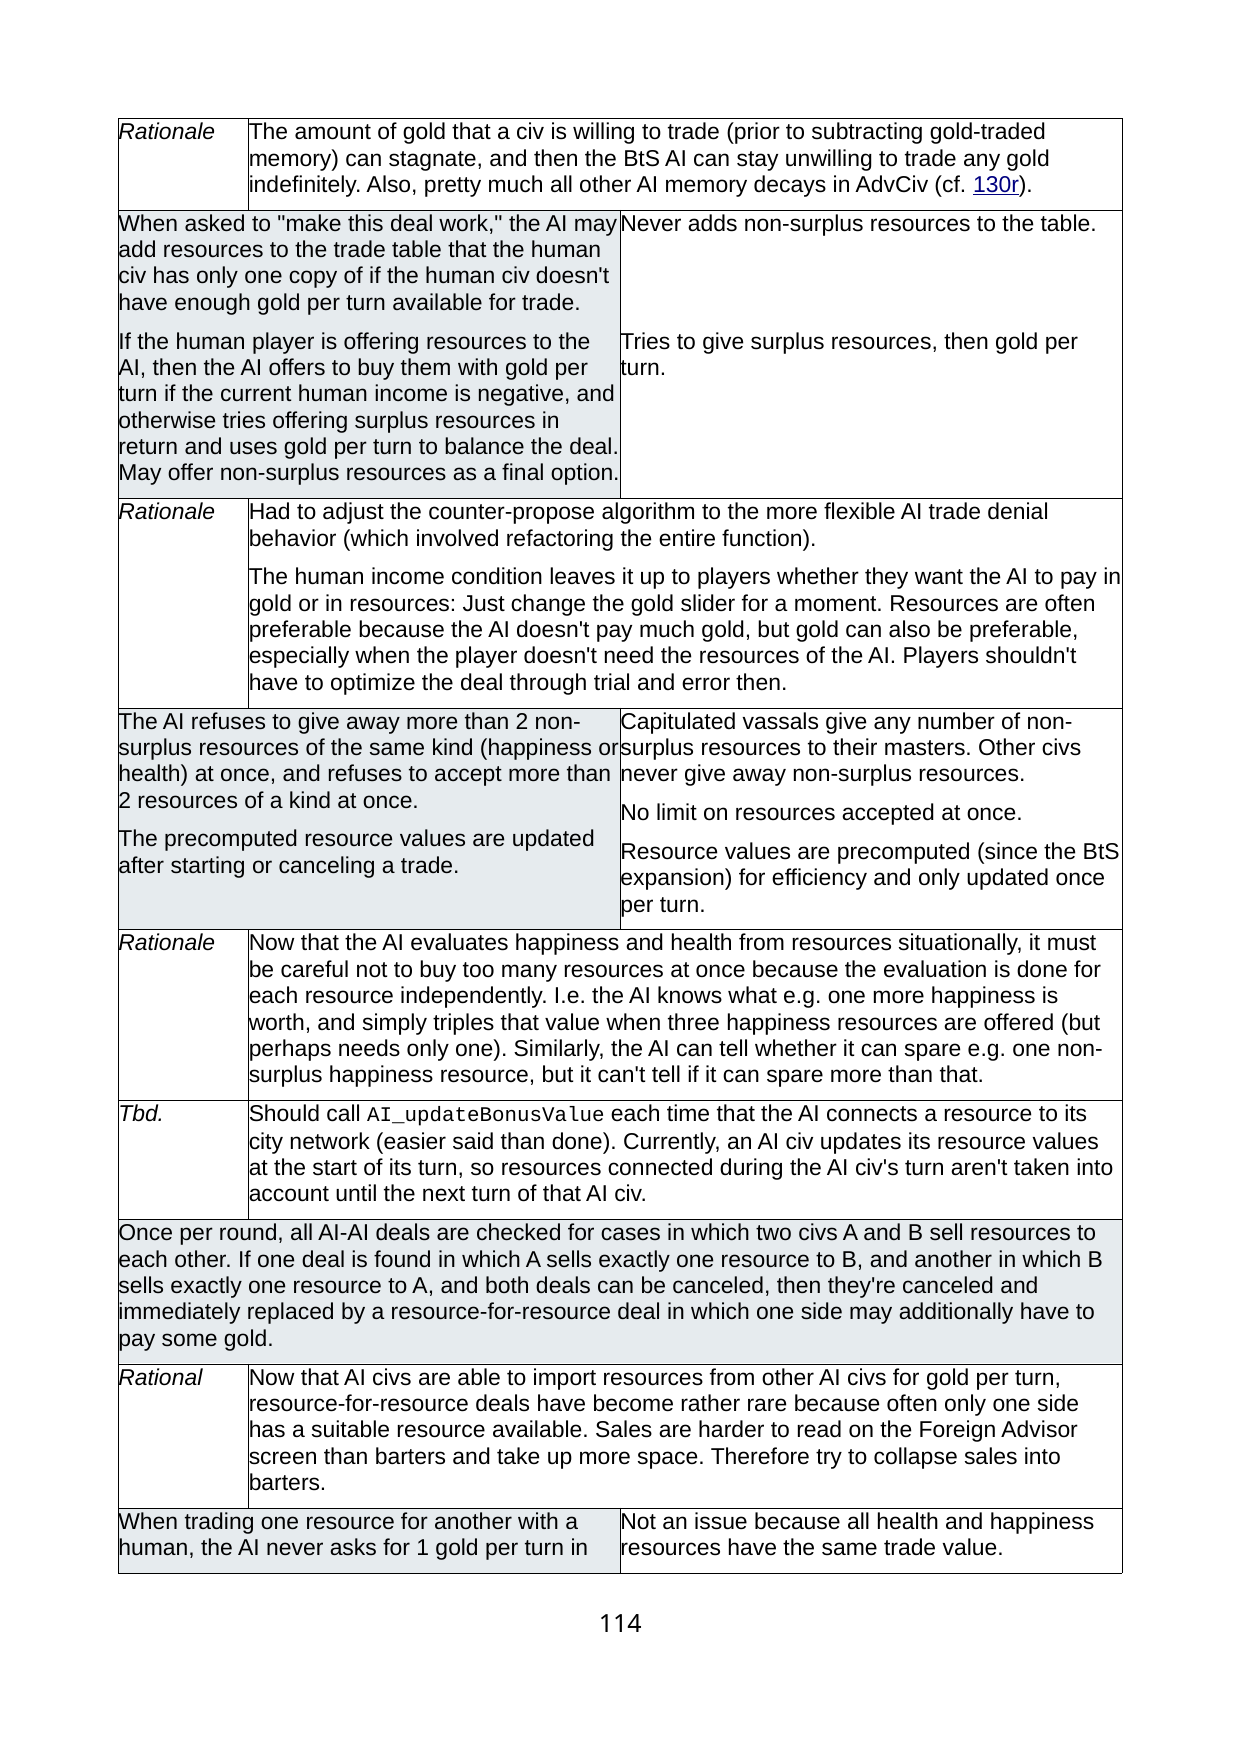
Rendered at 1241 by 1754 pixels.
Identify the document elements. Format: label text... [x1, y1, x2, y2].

table_cell Now that the AI evaluates happiness and health from resources situationally, it must be careful not to buy too many resources at once because the evaluation is done for each resource independently. I.e. the AI knows what e.g. one more happiness is worth, and simply triples that value when three happiness resources are offered (but perhaps needs only one). Similarly, the AI can tell whether it can spare e.g. one non-surplus happiness resource, but it can't tell if it can spare more than that. [249, 930, 1122, 1100]
table_cell Not an issue because all health and happiness resources have the same trade value. [621, 1509, 1122, 1573]
table_cell Tbd. [119, 1101, 248, 1219]
table_cell Now that AI civs are able to import resources from other AI civs for gold per turn, resource-for-resource deals have become rather rare because often only one side has a suitable resource available. Sales are harder to read on the Foreign Advisor screen than barters and take up more space. Therefore try to collapse sales into barters. [249, 1365, 1122, 1508]
table_cell Once per round, all AI-AI deals are checked for cases in which two civs A and B sell resources to each other. If one deal is found in which A sells exactly one resource to B, and another in which B sells exactly one resource to A, and both deals can be canceled, then they're canceled and immediately replaced by a resource-for-resource deal in which one side may additionally have to pay some gold. [119, 1220, 1122, 1363]
table_cell Should call AI_updateBonusValue each time that the AI connects a resource to its city network (easier said than done). Currently, an AI civ updates its resource values at the start of its turn, so resources connected during the AI civ's turn aren't taken into account until the next turn of that AI civ. [249, 1101, 1122, 1219]
table_cell When asked to "make this deal work," the AI may add resources to the trade table that the human civ has only one copy of if the human civ doesn't have enough gold per turn available for trade. If the human player is offering resources to the AI, then the AI offers to buy them with gold per turn if the current human income is negative, and otherwise tries offering surplus resources in return and uses gold per turn to balance the deal. May offer non-surplus resources as a final option. [119, 211, 620, 498]
table_cell Rational [119, 1365, 248, 1508]
table_cell Had to adjust the counter-propose algorithm to the more flexible AI trade denial behavior (which involved refactoring the entire function). The human income condition leaves it up to players whether they want the AI to pay in gold or in resources: Just change the gold slider for a moment. Resources are often preferable because the AI doesn't pay much gold, but gold can also be preferable, especially when the player doesn't need the resources of the AI. Players shouldn't have to optimize the deal through trial and error then. [249, 499, 1122, 707]
table_cell When trading one resource for another with a human, the AI never asks for 1 gold per turn in [119, 1509, 620, 1573]
table_cell Rationale [119, 119, 248, 210]
table_cell The AI refuses to give away more than 2 non-surplus resources of the same kind (happiness or health) at once, and refuses to accept more than 2 resources of a kind at once. The precomputed resource values are updated after starting or canceling a trade. [119, 709, 620, 929]
table_cell The amount of gold that a civ is willing to trade (prior to subtracting gold-traded memory) can stagnate, and then the BtS AI can stay unwilling to trade any gold indefinitely. Also, pretty much all other AI memory decays in AdvCiv (cf. 130r). [249, 119, 1122, 210]
table_cell Rationale [119, 930, 248, 1100]
table_cell Capitulated vassals give any number of non-surplus resources to their masters. Other civs never give away non-surplus resources. No limit on resources accepted at once. Resource values are precomputed (since the BtS expansion) for efficiency and only updated once per turn. [621, 709, 1122, 929]
table_cell Never adds non-surplus resources to the table. Tries to give surplus resources, then gold per turn. [621, 211, 1122, 498]
table_cell Rationale [119, 499, 248, 707]
